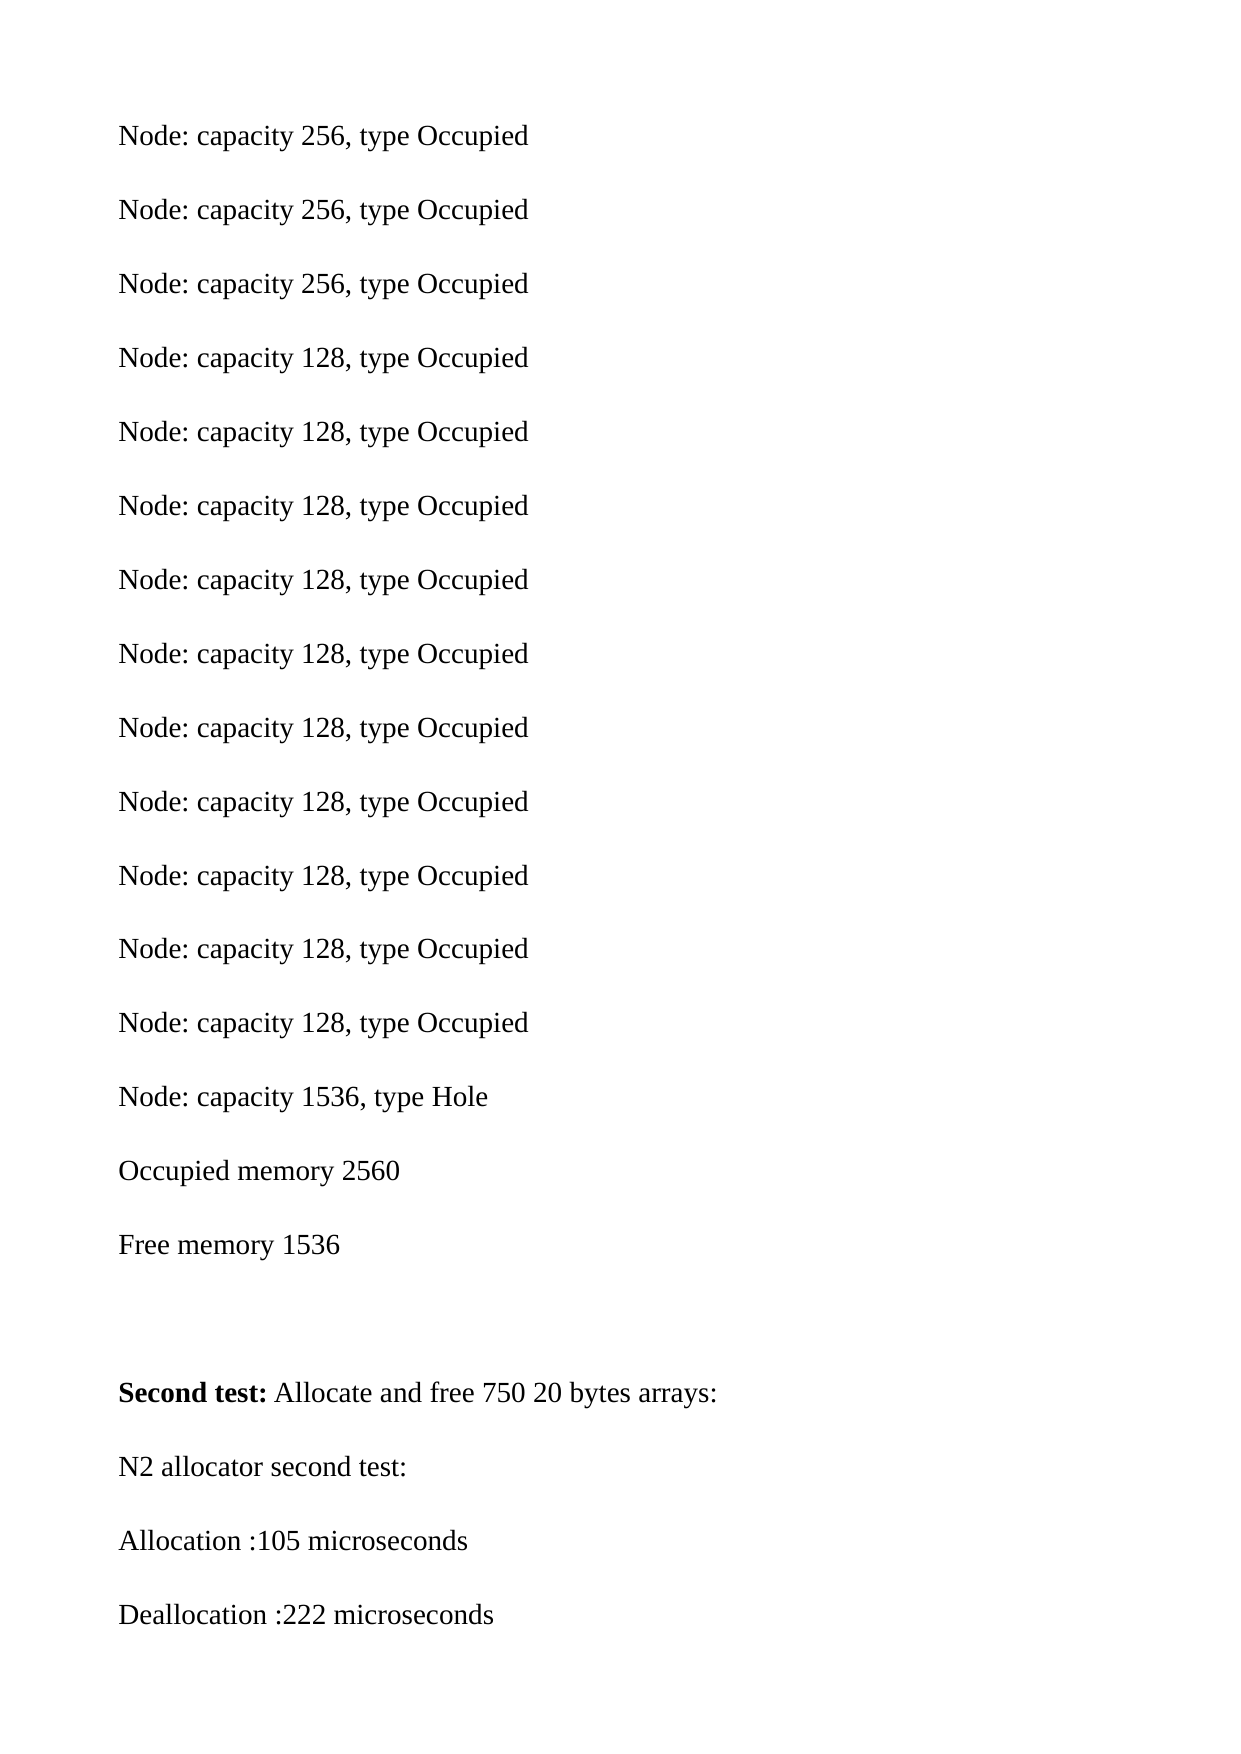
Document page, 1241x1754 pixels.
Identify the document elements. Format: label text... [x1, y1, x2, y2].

text Free memory 1536 [118, 1227, 1122, 1261]
text Node: capacity 128, type Occupied [118, 636, 1122, 669]
text Node: capacity 128, type Occupied [118, 858, 1122, 891]
text Node: capacity 128, type Occupied [118, 414, 1122, 447]
text Node: capacity 256, type Occupied [118, 192, 1122, 226]
text Node: capacity 128, type Occupied [118, 710, 1122, 743]
text Node: capacity 128, type Occupied [118, 562, 1122, 595]
text Allocation :105 microseconds [118, 1523, 1122, 1557]
text Node: capacity 128, type Occupied [118, 784, 1122, 817]
text Node: capacity 128, type Occupied [118, 340, 1122, 373]
text Node: capacity 256, type Occupied [118, 118, 1122, 152]
text Node: capacity 128, type Occupied [118, 1006, 1122, 1039]
text Node: capacity 128, type Occupied [118, 932, 1122, 965]
text Node: capacity 256, type Occupied [118, 266, 1122, 299]
text Node: capacity 1536, type Hole [118, 1079, 1122, 1113]
text Node: capacity 128, type Occupied [118, 488, 1122, 521]
text Occupied memory 2560 [118, 1153, 1122, 1187]
text Second test: Allocate and free 750 20 bytes arrays: [118, 1375, 1122, 1409]
text N2 allocator second test: [118, 1449, 1122, 1483]
text Deallocation :222 microseconds [118, 1597, 1122, 1631]
